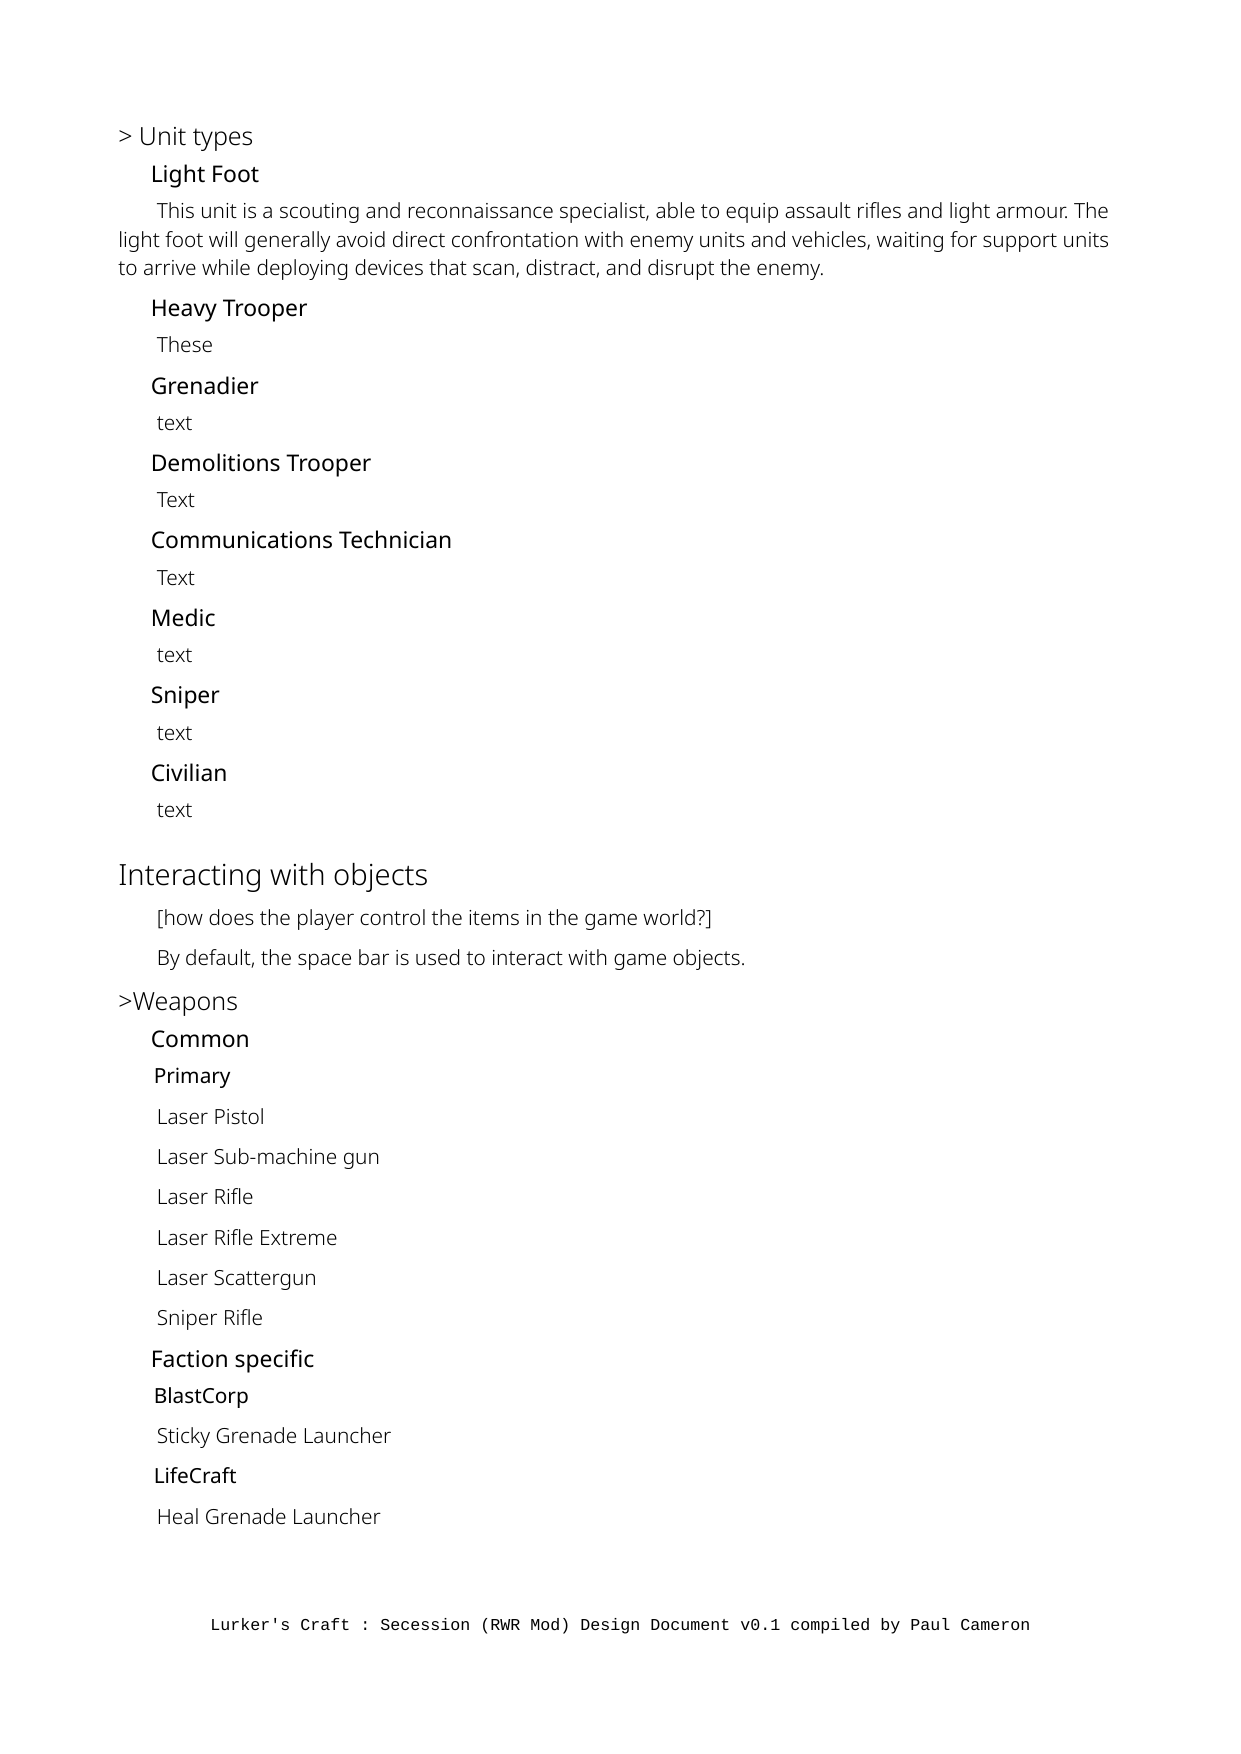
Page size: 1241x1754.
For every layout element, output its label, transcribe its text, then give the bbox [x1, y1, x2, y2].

text text [118, 795, 1122, 823]
text Laser Sub-machine gun [118, 1142, 1122, 1171]
text text [118, 640, 1122, 669]
text text [118, 408, 1122, 436]
text Laser Pistol [118, 1102, 1122, 1130]
subtitle Medic [142, 602, 1122, 633]
text This unit is a scouting and reconnaissance specialist, able to equip assault rifles and light armour. The light foot will generally avoid direct confrontation with enemy units and vehicles, waiting for support units to arrive while deploying devices that scan, distract, and disrupt the enemy. [118, 196, 1122, 282]
text By default, the space bar is used to interact with game objects. [118, 943, 1122, 971]
subtitle >Weapons [118, 983, 1122, 1017]
subtitle Civilian [142, 757, 1122, 788]
text text [118, 718, 1122, 746]
text Heal Grenade Launcher [118, 1502, 1122, 1530]
subtitle > Unit types [118, 118, 1122, 152]
text Sticky Grenade Launcher [118, 1421, 1122, 1449]
text Laser Rifle [118, 1182, 1122, 1211]
subtitle Grenadier [142, 370, 1122, 401]
text Laser Rifle Extreme [118, 1223, 1122, 1251]
text These [118, 331, 1122, 359]
subtitle Common [142, 1023, 1122, 1054]
text Laser Scattergun [118, 1263, 1122, 1292]
subtitle Primary [153, 1062, 1122, 1090]
subtitle BlastCorp [153, 1381, 1122, 1409]
text Text [118, 563, 1122, 591]
subtitle Light Foot [142, 158, 1122, 189]
text [how does the player control the items in the game world?] [118, 903, 1122, 931]
subtitle Faction specific [142, 1342, 1122, 1374]
subtitle Communications Technician [142, 524, 1122, 556]
subtitle LifeCraft [153, 1461, 1122, 1490]
text Sniper Rifle [118, 1303, 1122, 1332]
subtitle Demolitions Trooper [142, 447, 1122, 478]
subtitle Sniper [142, 679, 1122, 711]
subtitle Heavy Trooper [142, 292, 1122, 323]
text Text [118, 485, 1122, 514]
subtitle Interacting with objects [118, 854, 1122, 894]
